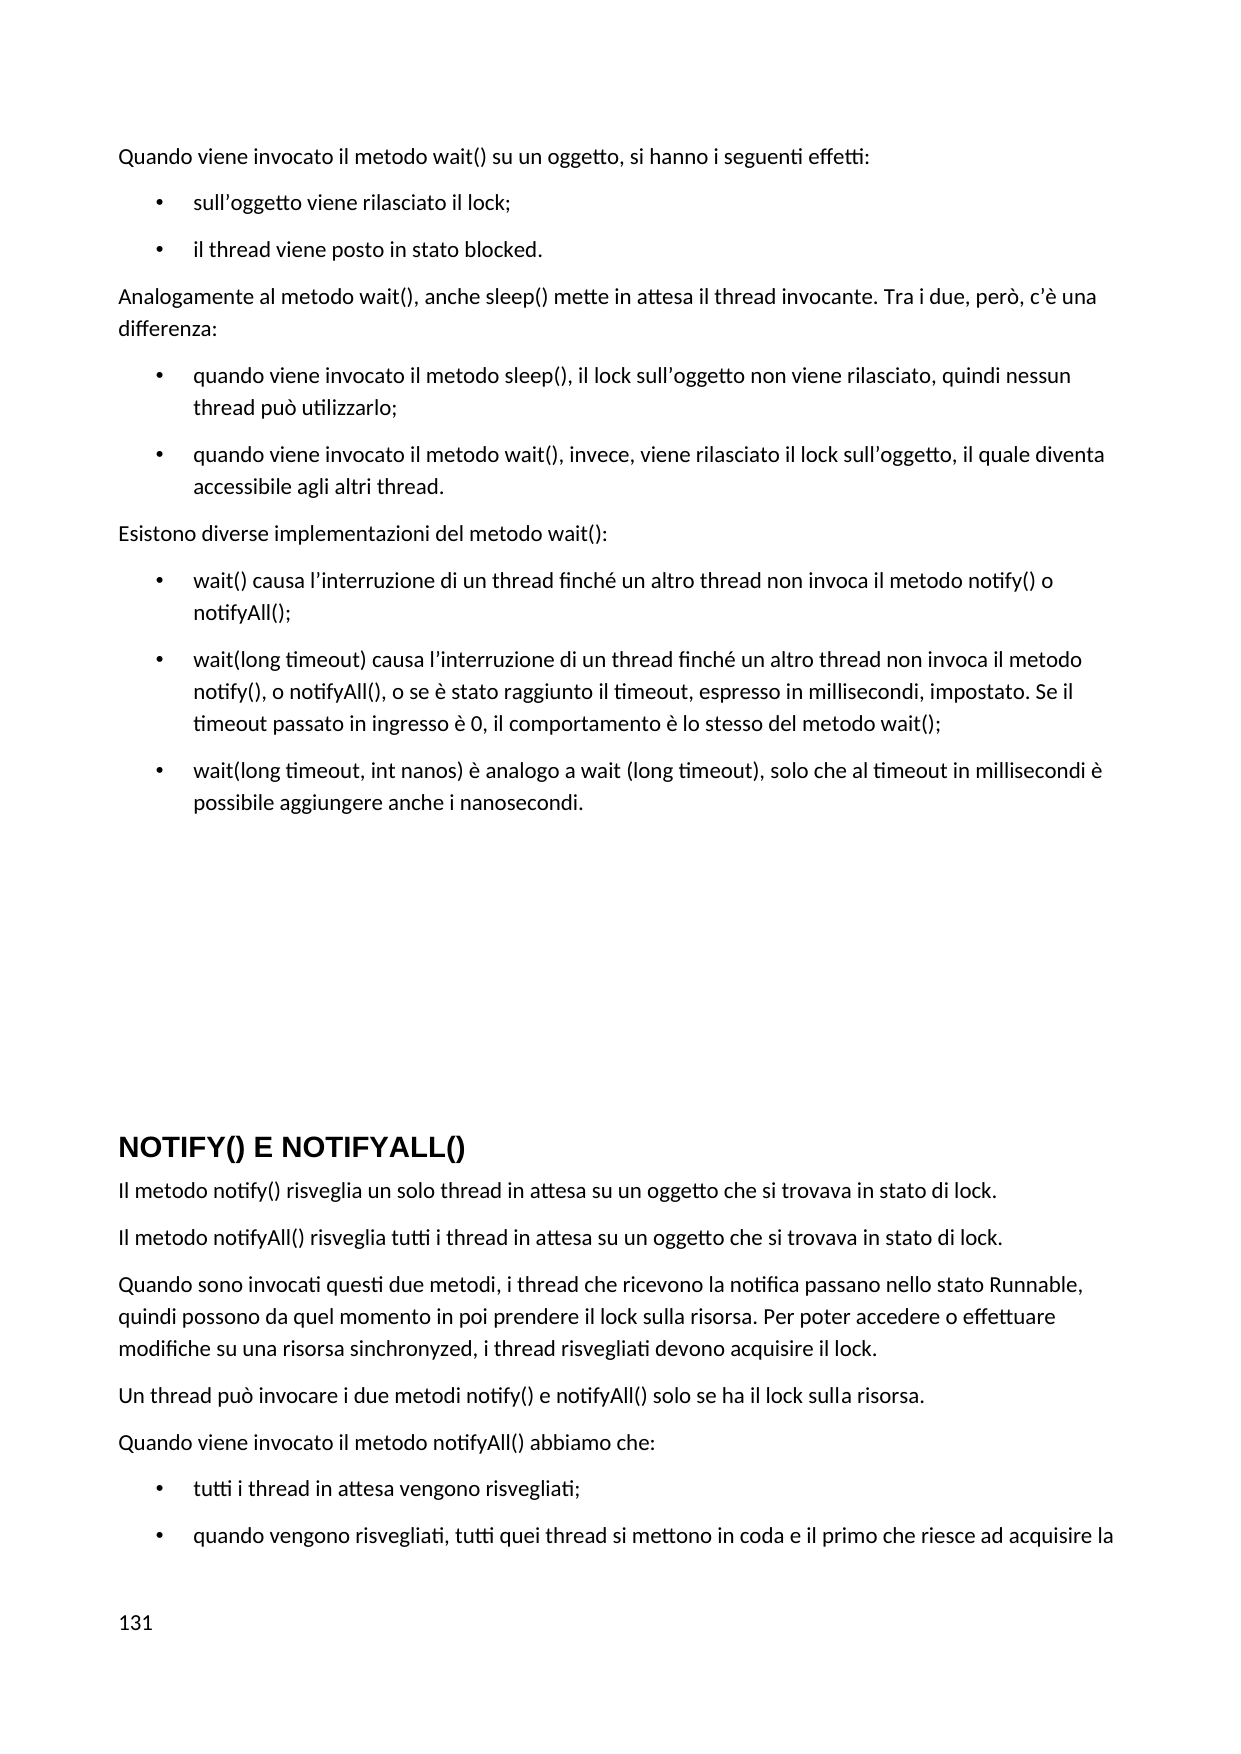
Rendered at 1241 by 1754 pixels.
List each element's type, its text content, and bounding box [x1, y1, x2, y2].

list quando vengono risvegliati, tutti quei thread si mettono in coda e il primo che riesce ad acquisire la [156, 1521, 1122, 1549]
list il thread viene posto in stato blocked. [156, 235, 1122, 263]
text Quando viene invocato il metodo wait() su un oggetto, si hanno i seguenti effetti: [118, 142, 1122, 170]
text Il metodo notifyAll() risveglia tutti i thread in attesa su un oggetto che si trovava in stato di lock. [118, 1223, 1122, 1251]
list tutti i thread in attesa vengono risvegliati; [156, 1474, 1122, 1502]
text Quando viene invocato il metodo notifyAll() abbiamo che: [118, 1428, 1122, 1456]
list wait(long timeout, int nanos) è analogo a wait (long timeout), solo che al timeout in millisecondi è possibile aggiungere anche i nanosecondi. [156, 756, 1122, 816]
list sull’oggetto viene rilasciato il lock; [156, 188, 1122, 217]
subtitle NOTIFY() E NOTIFYALL() [118, 1130, 1122, 1164]
list quando viene invocato il metodo wait(), invece, viene rilasciato il lock sull’oggetto, il quale diventa accessibile agli altri thread. [156, 440, 1122, 500]
text Il metodo notify() risveglia un solo thread in attesa su un oggetto che si trovava in stato di lock. [118, 1176, 1122, 1204]
text Quando sono invocati questi due metodi, i thread che ricevono la notifica passano nello stato Runnable, quindi possono da quel momento in poi prendere il lock sulla risorsa. Per poter accedere o effettuare modifiche su una risorsa sinchronyzed, i thread risvegliati devono acquisire il lock. [118, 1270, 1122, 1362]
list wait(long timeout) causa l’interruzione di un thread finché un altro thread non invoca il metodo notify(), o notifyAll(), o se è stato raggiunto il timeout, espresso in millisecondi, impostato. Se il timeout passato in ingresso è 0, il comportamento è lo stesso del metodo wait(); [156, 645, 1122, 737]
list quando viene invocato il metodo sleep(), il lock sull’oggetto non viene rilasciato, quindi nessun thread può utilizzarlo; [156, 361, 1122, 421]
list wait() causa l’interruzione di un thread finché un altro thread non invoca il metodo notify() o notifyAll(); [156, 566, 1122, 626]
text Un thread può invocare i due metodi notify() e notifyAll() solo se ha il lock sulla risorsa. [118, 1381, 1122, 1409]
text Analogamente al metodo wait(), anche sleep() mette in attesa il thread invocante. Tra i due, però, c’è una differenza: [118, 282, 1122, 342]
text Esistono diverse implementazioni del metodo wait(): [118, 519, 1122, 547]
